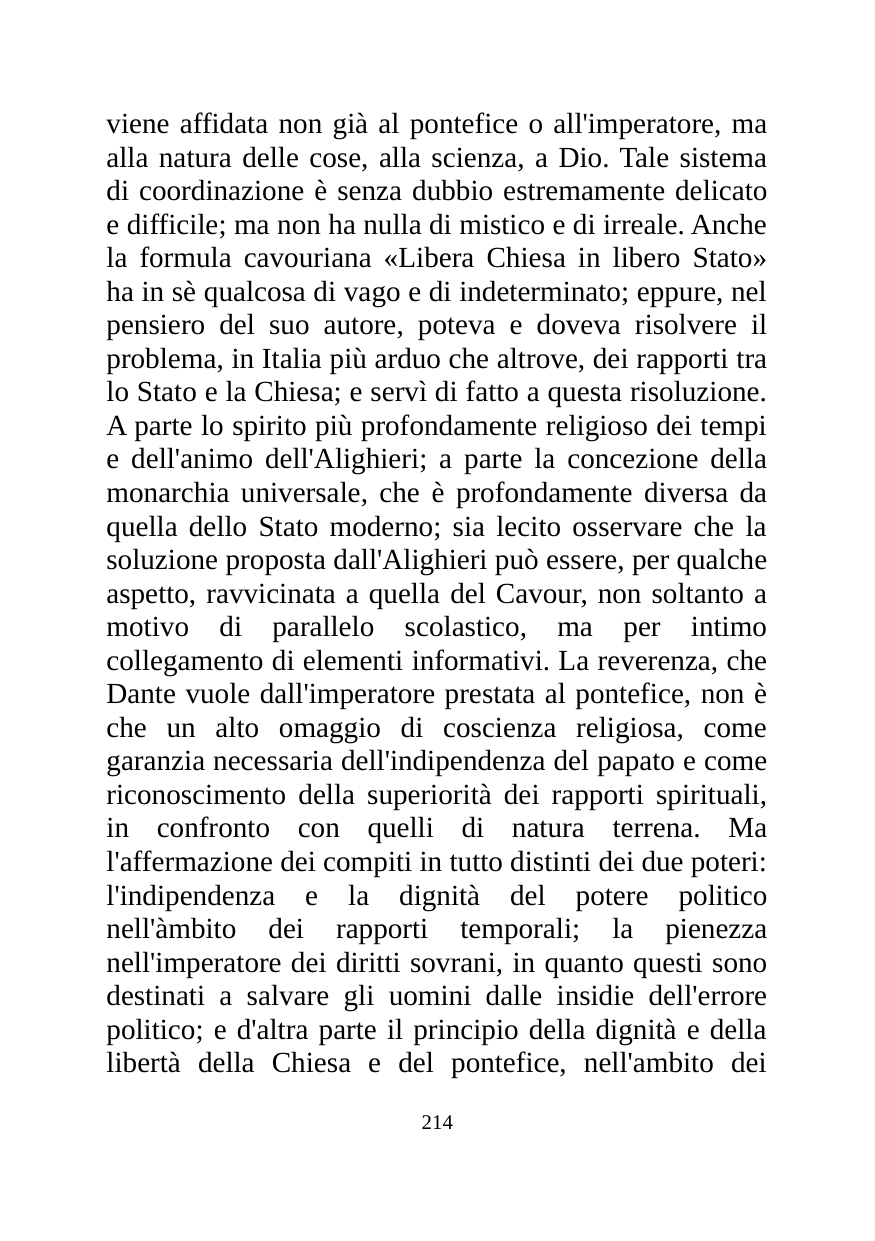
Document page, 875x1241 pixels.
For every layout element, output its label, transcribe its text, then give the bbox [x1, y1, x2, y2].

text viene affidata non già al pontefice o all'imperatore, ma alla natura delle cose, alla scienza, a Dio. Tale sistema di coordinazione è senza dubbio estremamente delicato e difficile; ma non ha nulla di mistico e di irreale. Anche la formula cavouriana «Libera Chiesa in libero Stato» ha in sè qualcosa di vago e di indeterminato; eppure, nel pensiero del suo autore, poteva e doveva risolvere il problema, in Italia più arduo che altrove, dei rapporti tra lo Stato e la Chiesa; e servì di fatto a questa risoluzione. A parte lo spirito più profondamente religioso dei tempi e dell'animo dell'Alighieri; a parte la concezione della monarchia universale, che è profondamente diversa da quella dello Stato moderno; sia lecito osservare che la soluzione proposta dall'Alighieri può essere, per qualche aspetto, ravvicinata a quella del Cavour, non soltanto a motivo di parallelo scolastico, ma per intimo collegamento di elementi informativi. La reverenza, che Dante vuole dall'imperatore prestata al pontefice, non è che un alto omaggio di coscienza religiosa, come garanzia necessaria dell'indipendenza del papato e come riconoscimento della superiorità dei rapporti spirituali, in confronto con quelli di natura terrena. Ma l'affermazione dei compiti in tutto distinti dei due poteri: l'indipendenza e la dignità del potere politico nell'àmbito dei rapporti temporali; la pienezza nell'imperatore dei diritti sovrani, in quanto questi sono destinati a salvare gli uomini dalle insidie dell'errore politico; e d'altra parte il principio della dignità e della libertà della Chiesa e del pontefice, nell'ambito dei [106, 106, 768, 1079]
